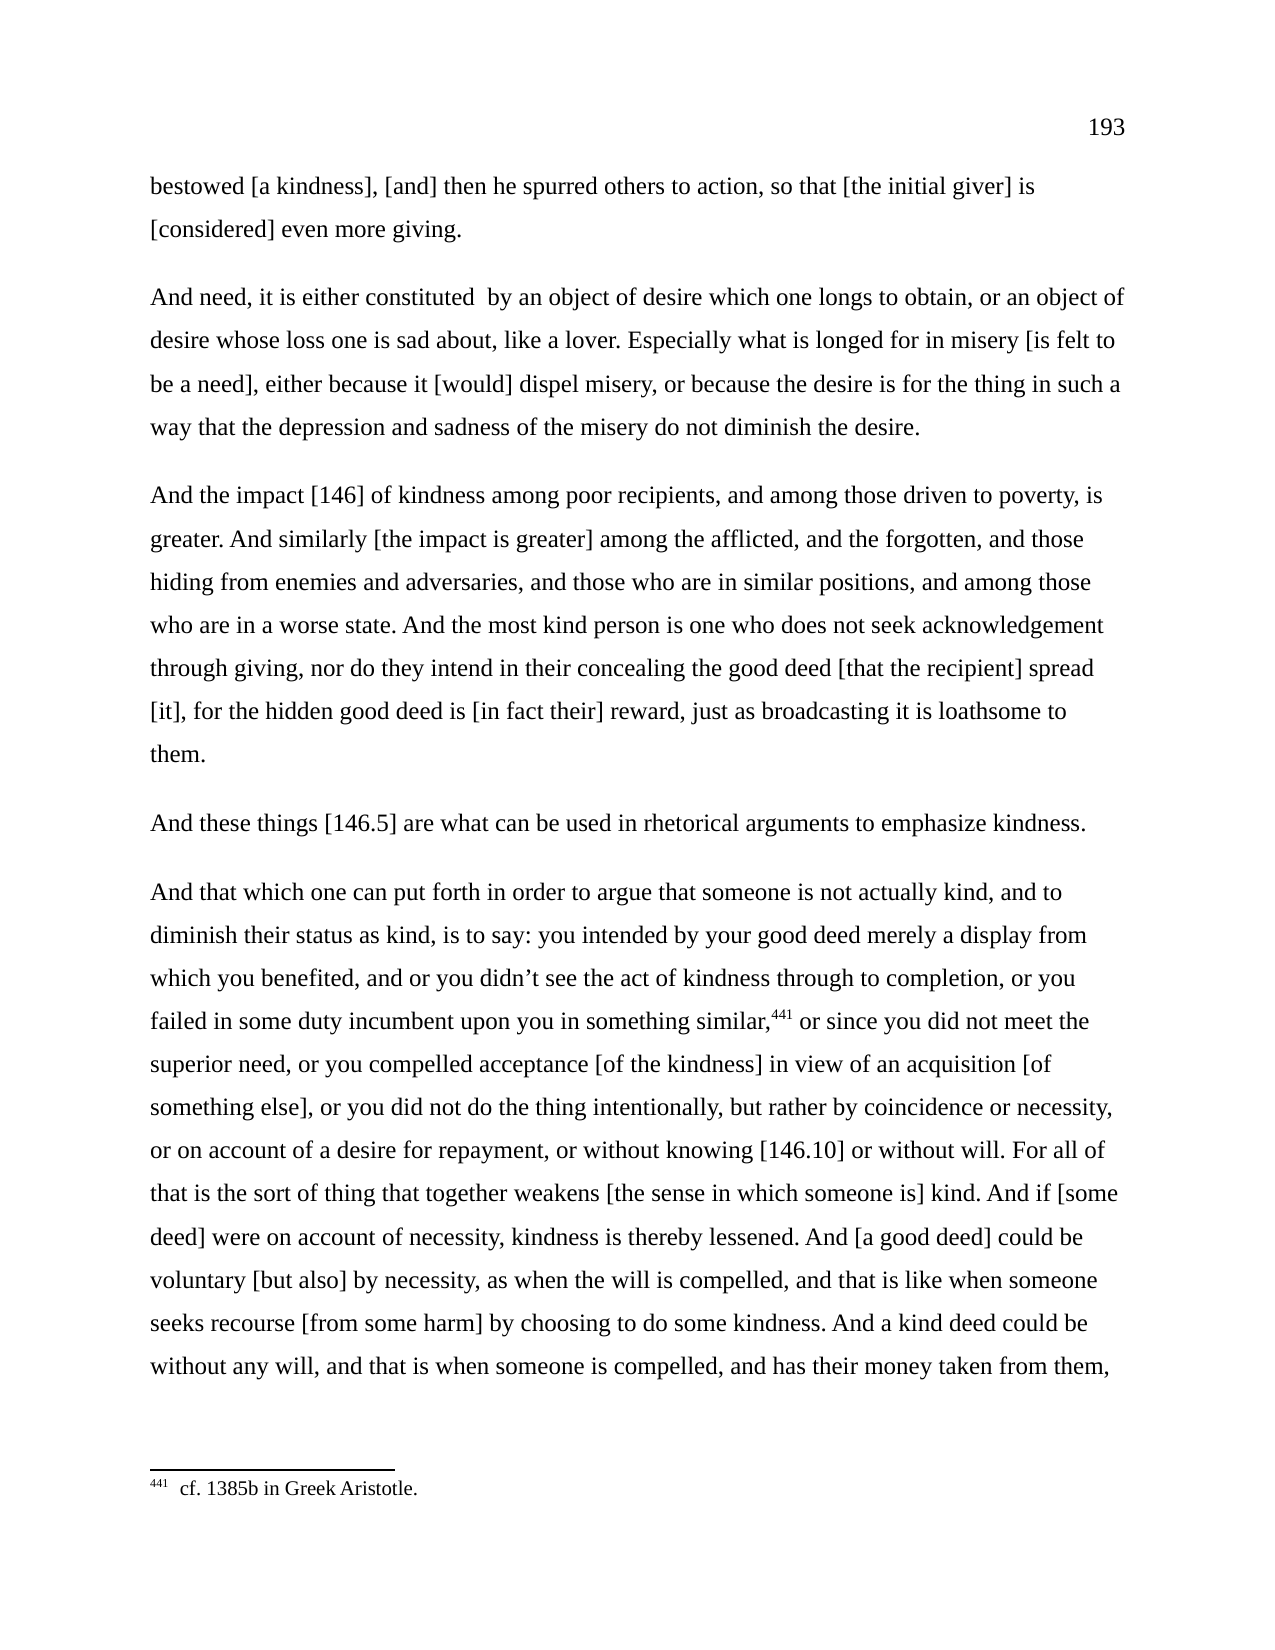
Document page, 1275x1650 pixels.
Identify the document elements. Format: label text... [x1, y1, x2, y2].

text And that which one can put forth in order to argue that someone is not actually kind, and to diminish their status as kind, is to say: you intended by your good deed merely a display from which you benefited, and or you didn’t see the act of kindness through to completion, or you failed in some duty incumbent upon you in something similar, or since you did not meet the superior need, or you compelled acceptance [of the kindness] in view of an acquisition [of something else], or you did not do the thing intentionally, but rather by coincidence or necessity, or on account of a desire for repayment, or without knowing [146.10] or without will. For all of that is the sort of thing that together weakens [the sense in which someone is] kind. And if [some deed] were on account of necessity, kindness is thereby lessened. And [a good deed] could be voluntary [but also] by necessity, as when the will is compelled, and that is like when someone seeks recourse [from some harm] by choosing to do some kindness. And a kind deed could be without any will, and that is when someone is compelled, and has their money taken from them, [150, 877, 1125, 1380]
text And need, it is either constituted by an object of desire which one longs to obtain, or an object of desire whose loss one is sad about, like a lover. Especially what is longed for in misery [is felt to be a need], either because it [would] dispel misery, or because the desire is for the thing in such a way that the depression and sadness of the misery do not diminish the desire. [150, 282, 1125, 441]
text cf. 1385b in Greek Aristotle. [150, 1476, 1125, 1500]
text bestowed [a kindness], [and] then he spurred others to action, so that [the initial giver] is [considered] even more giving. [150, 171, 1125, 243]
text And these things [146.5] are what can be used in rhetorical arguments to emphasize kindness. [150, 808, 1125, 837]
text And the impact [146] of kindness among poor recipients, and among those driven to poverty, is greater. And similarly [the impact is greater] among the afflicted, and the forgotten, and those hiding from enemies and adversaries, and those who are in similar positions, and among those who are in a worse state. And the most kind person is one who does not seek acknowledgement through giving, nor do they intend in their concealing the good deed [that the recipient] spread [it], for the hidden good deed is [in fact their] reward, just as broadcasting it is loathsome to them. [150, 481, 1125, 768]
